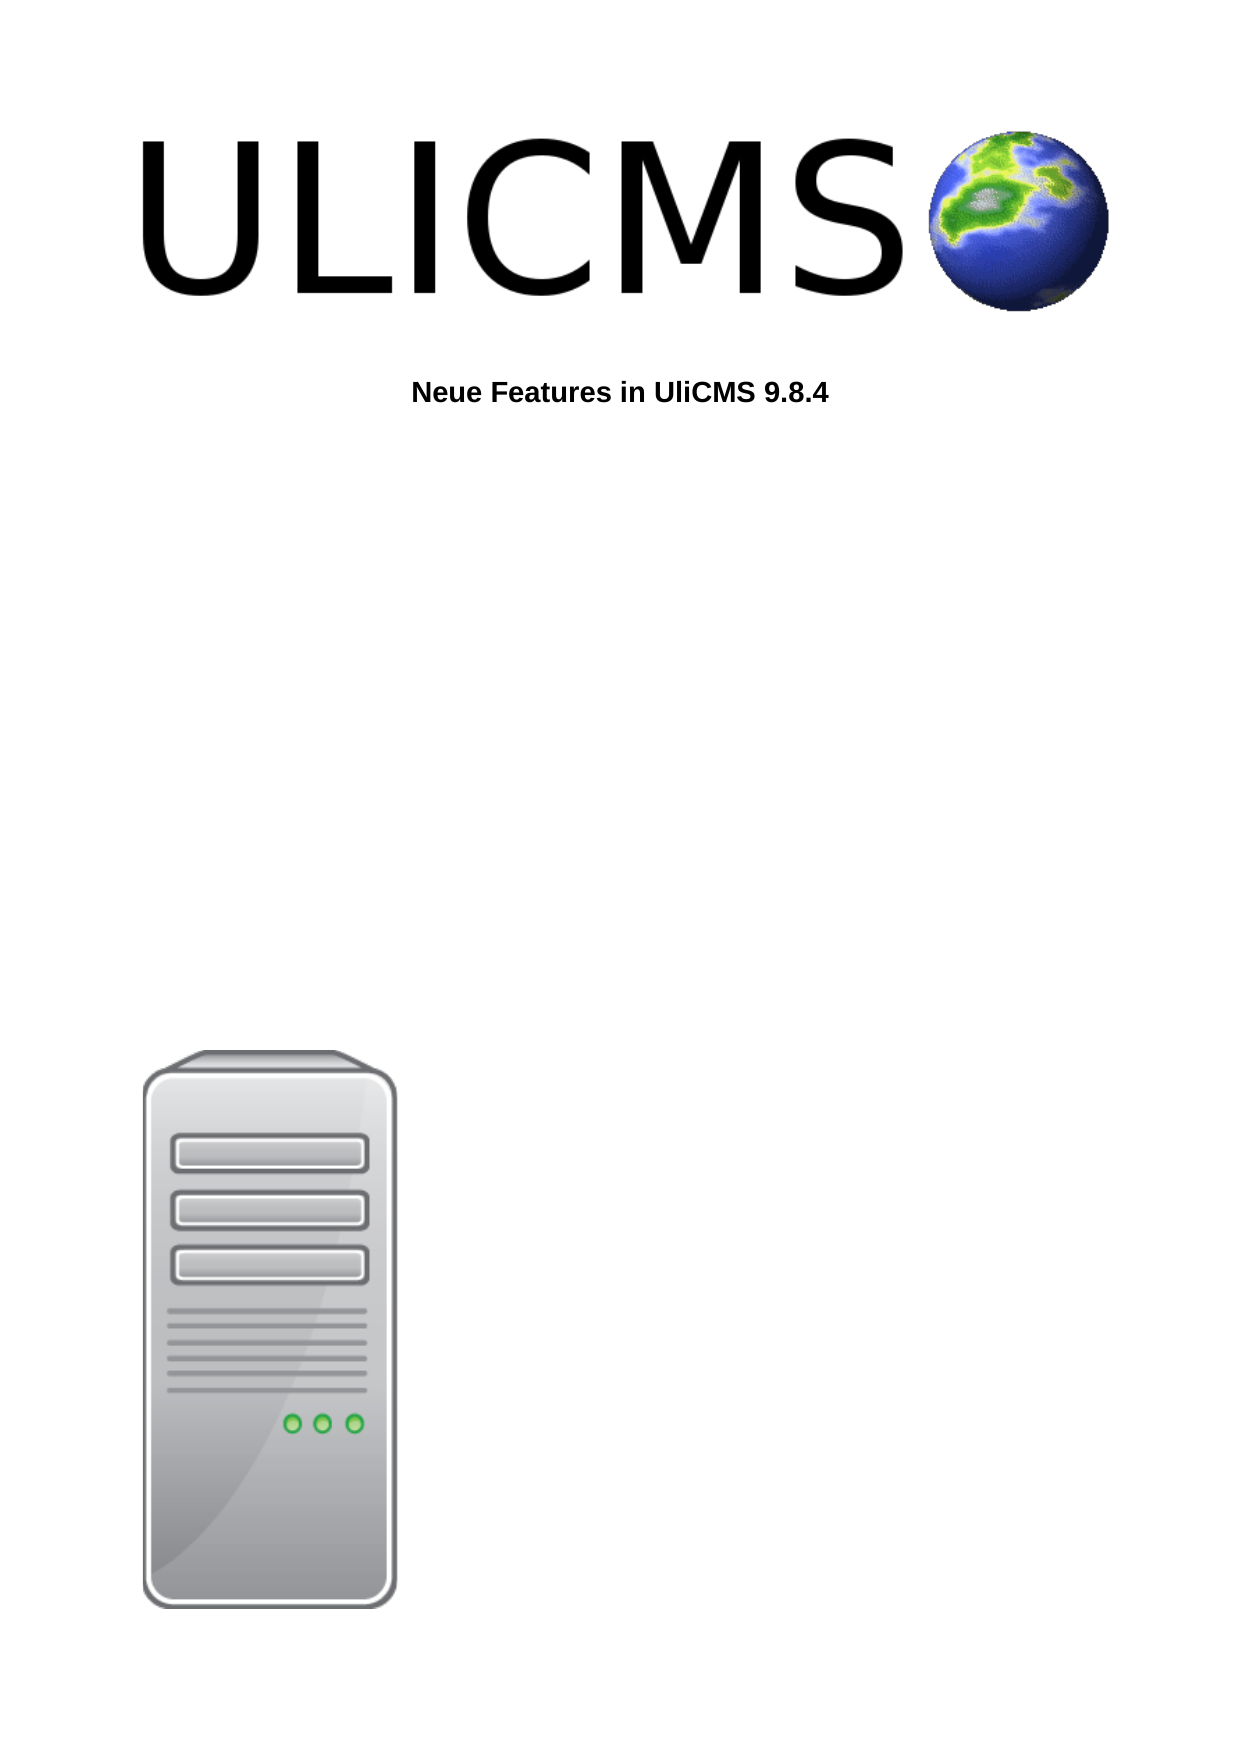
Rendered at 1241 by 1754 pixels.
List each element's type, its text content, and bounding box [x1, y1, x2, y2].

picture [115, 118, 1117, 321]
picture [142, 1050, 398, 1609]
subtitle Neue Features in UliCMS 9.8.4 [118, 375, 1122, 408]
